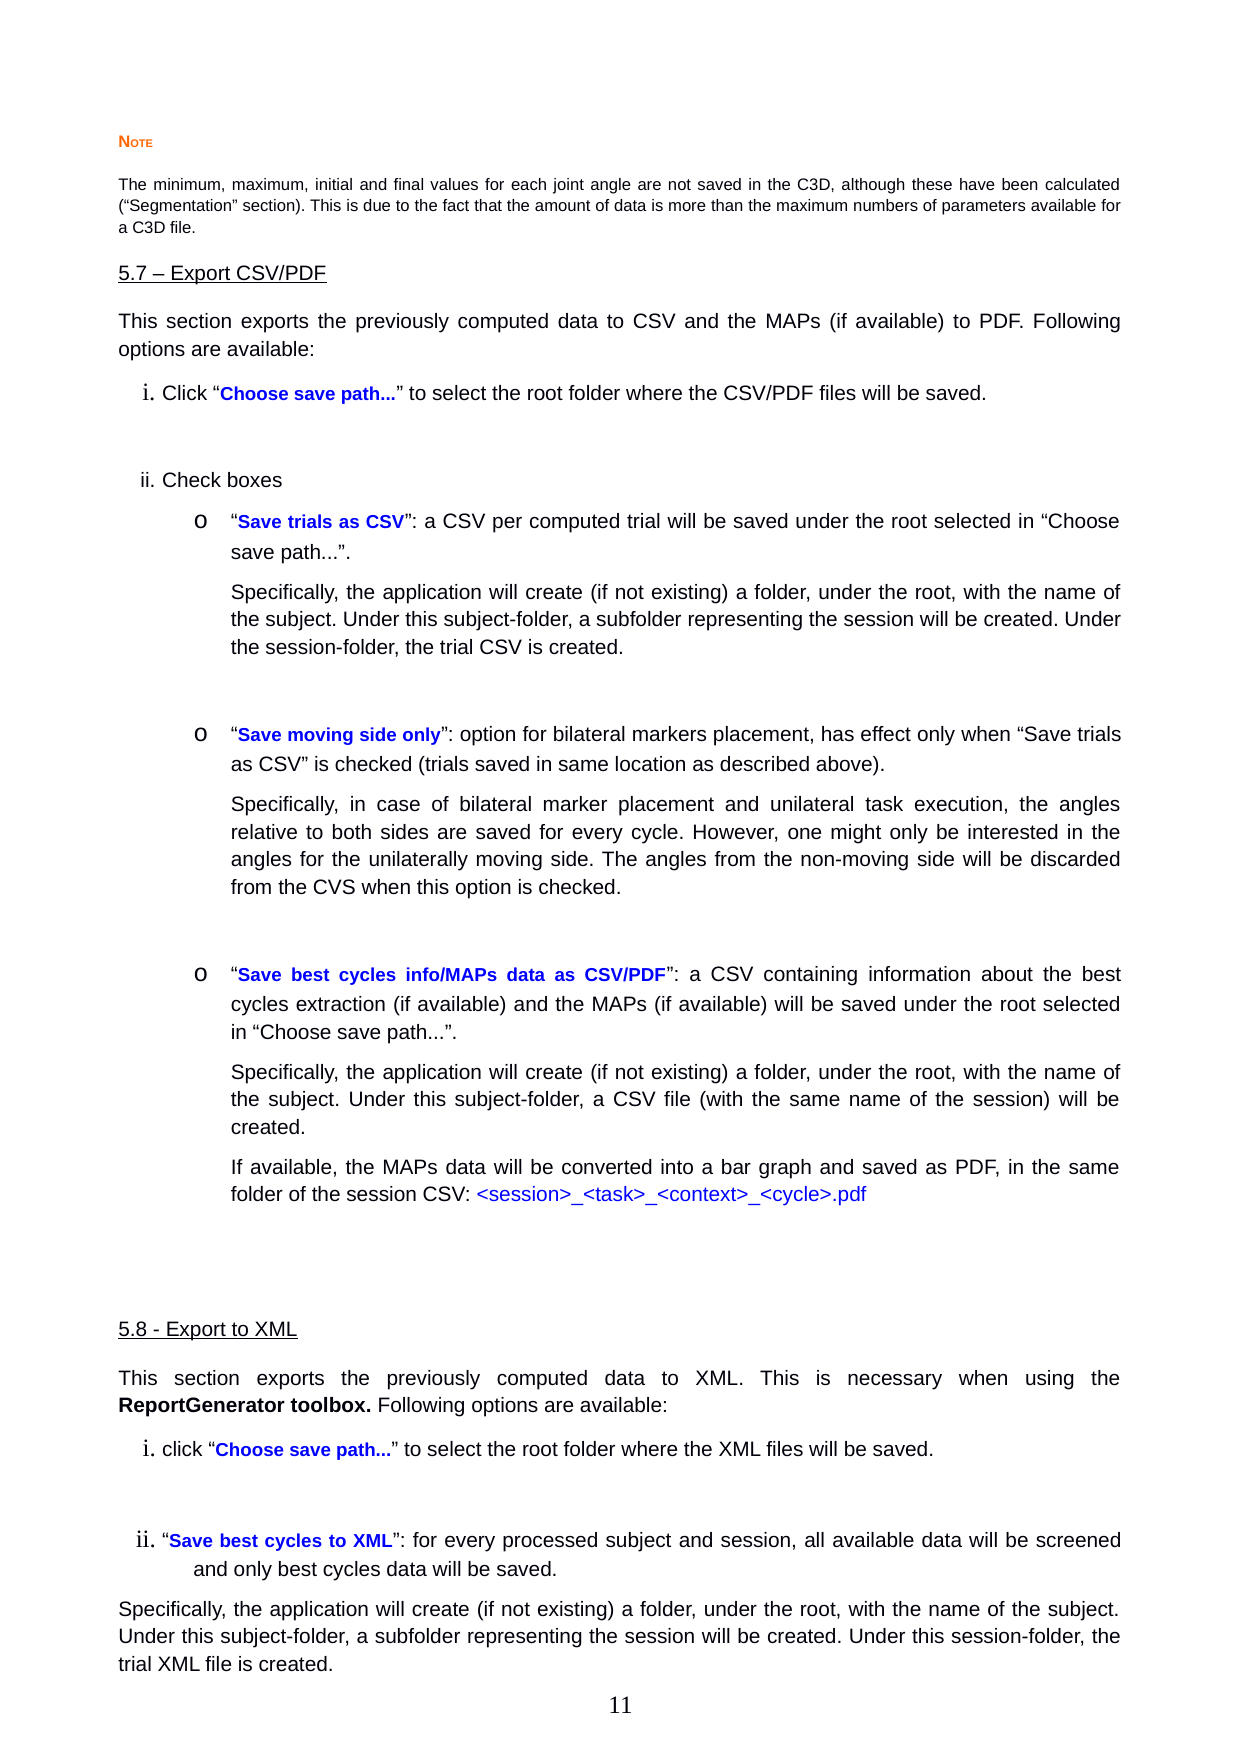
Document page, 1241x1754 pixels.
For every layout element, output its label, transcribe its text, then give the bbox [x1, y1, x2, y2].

list Click “Choose save path...” to select the root folder where the CSV/PDF files will be saved. [155, 377, 1122, 406]
list Specifically, in case of bilateral marker placement and unilateral task execution, the angles relative to both sides are saved for every cycle. However, one might only be interested in the angles for the unilaterally moving side. The angles from the non-moving side will be discarded from the CVS when this option is checked. [231, 792, 1122, 899]
list Specifically, the application will create (if not existing) a folder, under the root, with the name of the subject. Under this subject-folder, a CSV file (with the same name of the session) will be created. [231, 1059, 1122, 1138]
list “Save best cycles info/MAPs data as CSV/PDF”: a CSV containing information about the best cycles extraction (if available) and the MAPs (if available) will be saved under the root selected in “Choose save path...”. [193, 960, 1122, 1043]
list Specifically, the application will create (if not existing) a folder, under the root, with the name of the subject. Under this subject-folder, a subfolder representing the session will be created. Under this session-folder, the trial XML file is created. [118, 1596, 1122, 1675]
text The minimum, maximum, initial and final values for each joint angle are not saved in the C3D, although these have been calculated (“Segmentation” section). This is due to the fact that the amount of data is more than the maximum numbers of parameters available for a C3D file. [118, 174, 1122, 237]
text 5.7 – Export CSV/PDF [118, 261, 1122, 285]
text This section exports the previously computed data to CSV and the MAPs (if available) to PDF. Following options are available: [118, 309, 1122, 361]
text This section exports the previously computed data to XML. This is necessary when using the ReportGenerator toolbox. Following options are available: [118, 1366, 1122, 1417]
text Note [118, 131, 1122, 151]
list Specifically, the application will create (if not existing) a folder, under the root, with the name of the subject. Under this subject-folder, a subfolder representing the session will be created. Under the session-folder, the trial CSV is created. [231, 580, 1122, 659]
list Check boxes [155, 468, 1122, 492]
text 5.8 - Export to XML [118, 1317, 1122, 1341]
list “Save trials as CSV”: a CSV per computed trial will be saved under the root selected in “Choose save path...”. [193, 508, 1122, 564]
list If available, the MAPs data will be converted into a bar graph and saved as PDF, in the same folder of the session CSV: <session>_<task>_<context>_<cycle>.pdf [231, 1154, 1122, 1206]
list click “Choose save path...” to select the root folder where the XML files will be saved. [156, 1433, 1122, 1462]
list “Save moving side only”: option for bilateral markers placement, has effect only when “Save trials as CSV” is checked (trials saved in same location as described above). [193, 720, 1122, 776]
list “Save best cycles to XML”: for every processed subject and session, all available data will be screened and only best cycles data will be saved. [156, 1524, 1122, 1580]
